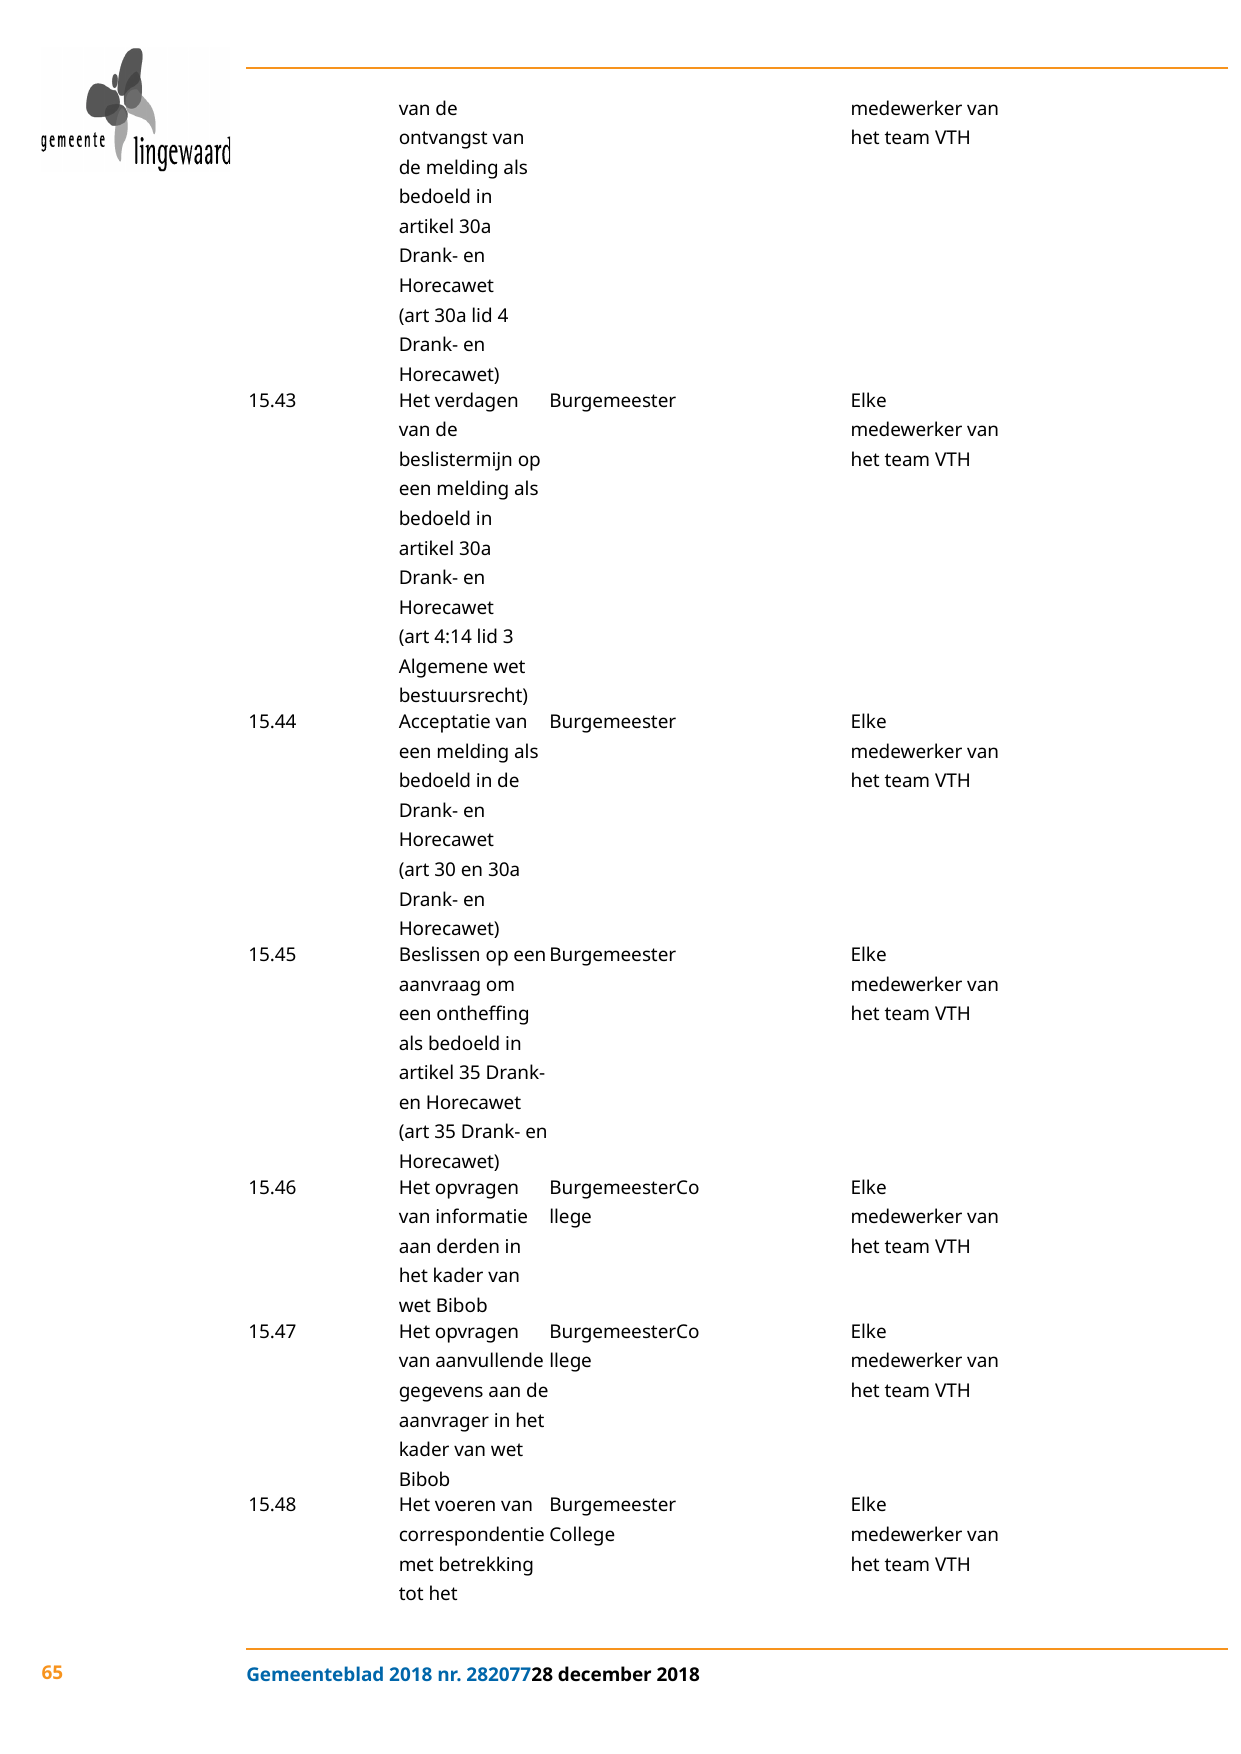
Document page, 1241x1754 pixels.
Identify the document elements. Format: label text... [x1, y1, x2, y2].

table_cell 15.43 [248, 387, 398, 708]
table_cell [700, 1318, 850, 1492]
table_cell BurgemeesterCollege [549, 1318, 700, 1492]
table_cell [700, 941, 850, 1174]
table_cell 15.45 [248, 941, 398, 1174]
table_cell 15.46 [248, 1174, 398, 1318]
table_cell Burgemeester College [549, 1492, 700, 1606]
table_cell Burgemeester [549, 941, 700, 1174]
table_cell Elke medewerker van het team VTH [850, 941, 1001, 1174]
table_cell Elke medewerker van het team VTH [850, 708, 1001, 941]
table_cell Elke medewerker van het team VTH [850, 1492, 1001, 1606]
table_cell Acceptatie van een melding als bedoeld in de Drank- en Horecawet (art 30 en 30a Drank- en Horecawet) [399, 708, 549, 941]
table_cell Beslissen op een aanvraag om een ontheffing als bedoeld in artikel 35 Drank- en Horecawet (art 35 Drank- en Horecawet) [399, 941, 549, 1174]
table_cell 15.48 [248, 1492, 398, 1606]
picture [41, 47, 231, 172]
table_cell [248, 95, 398, 387]
table_cell Het voeren van correspondentie met betrekking tot het [399, 1492, 549, 1606]
table_cell BurgemeesterCollege [549, 1174, 700, 1318]
table_cell Het verdagen van de beslistermijn op een melding als bedoeld in artikel 30a Drank- en Horecawet (art 4:14 lid 3 Algemene wet bestuursrecht) [399, 387, 549, 708]
table_cell Elke medewerker van het team VTH [850, 1174, 1001, 1318]
table_cell Burgemeester [549, 387, 700, 708]
table_cell [700, 708, 850, 941]
table_cell [700, 1492, 850, 1606]
table_cell [700, 387, 850, 708]
table_cell [549, 95, 700, 387]
table_cell Elke medewerker van het team VTH [850, 387, 1001, 708]
table_cell Het opvragen van aanvullende gegevens aan de aanvrager in het kader van wet Bibob [399, 1318, 549, 1492]
table_cell [700, 95, 850, 387]
table_cell Het opvragen van informatie aan derden in het kader van wet Bibob [399, 1174, 549, 1318]
table_cell 15.44 [248, 708, 398, 941]
table_cell 15.47 [248, 1318, 398, 1492]
table_cell Burgemeester [549, 708, 700, 941]
table_cell van de ontvangst van de melding als bedoeld in artikel 30a Drank- en Horecawet (art 30a lid 4 Drank- en Horecawet) [399, 95, 549, 387]
table_cell Elke medewerker van het team VTH [850, 1318, 1001, 1492]
table_cell medewerker van het team VTH [850, 95, 1001, 387]
table_cell [700, 1174, 850, 1318]
